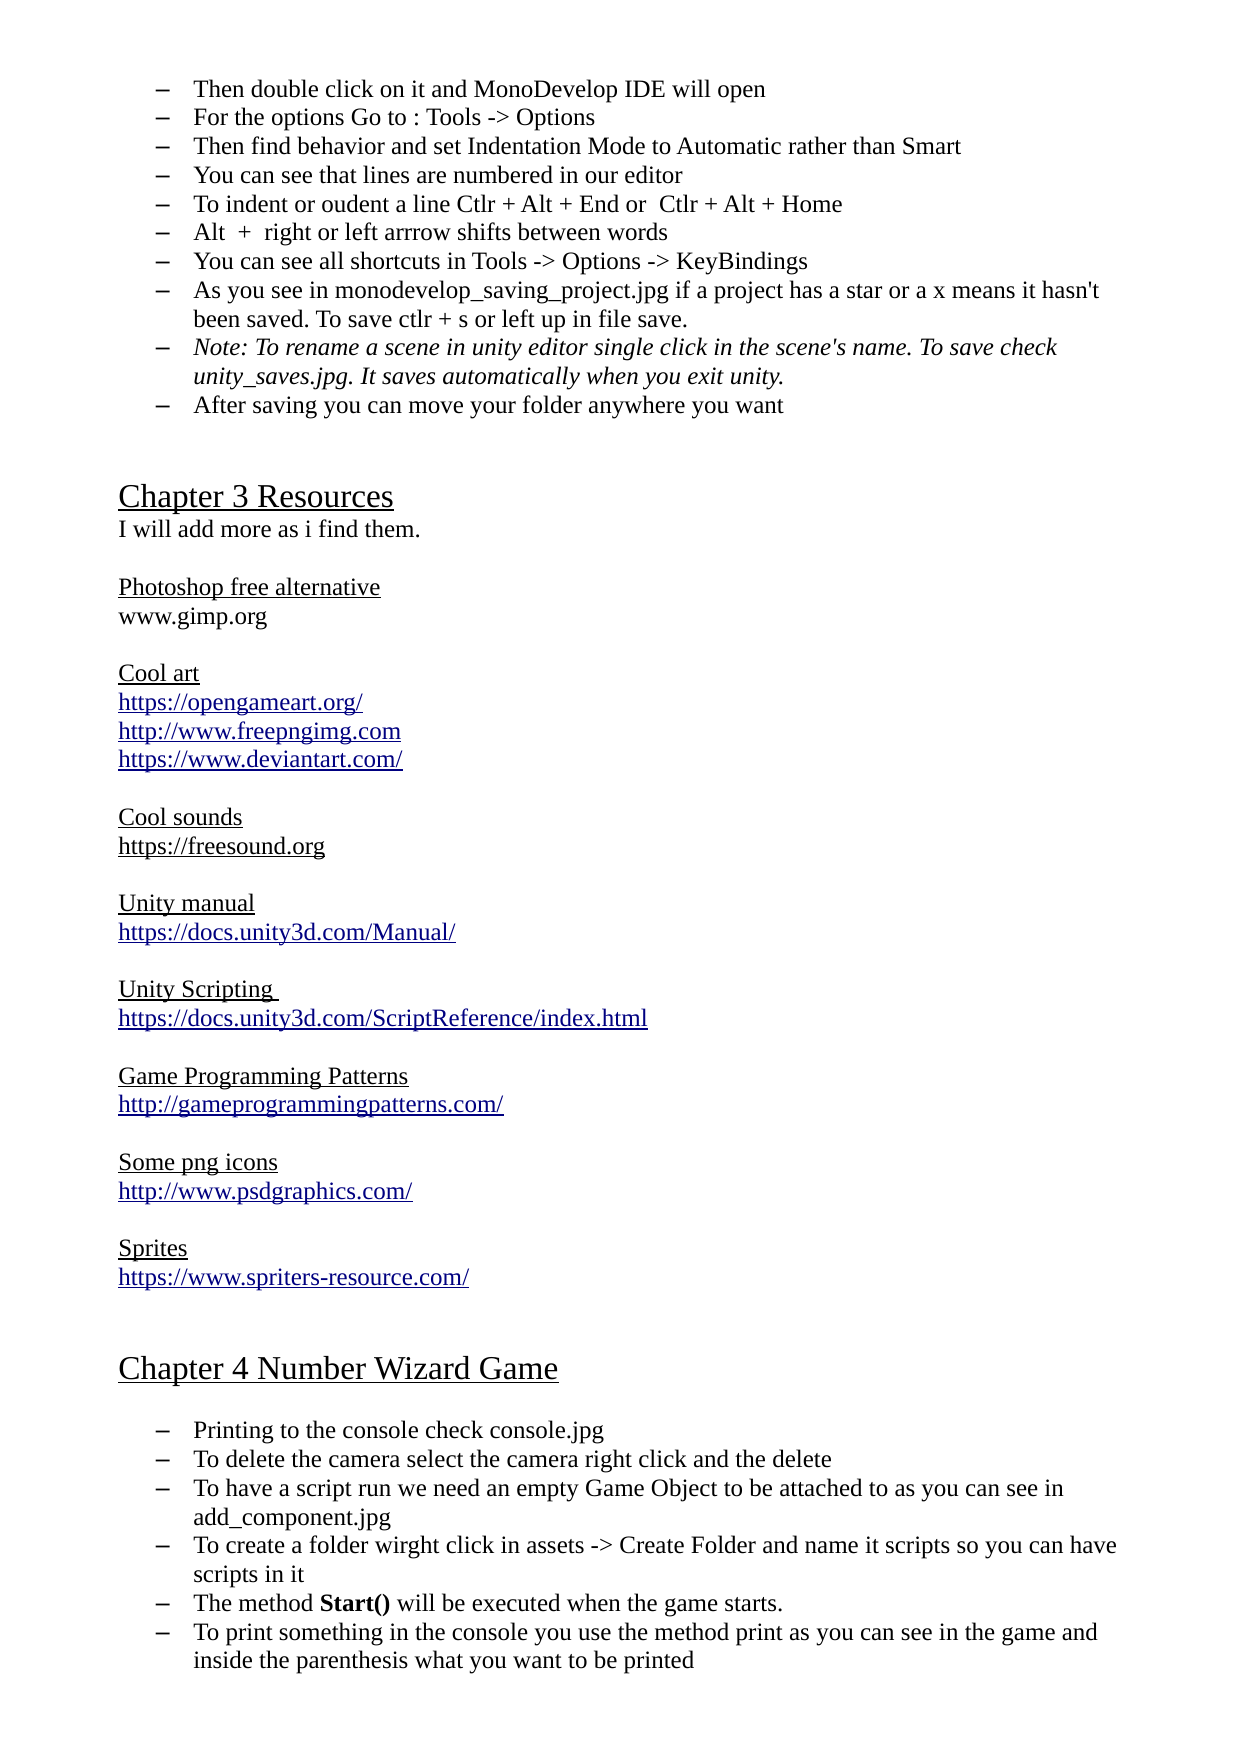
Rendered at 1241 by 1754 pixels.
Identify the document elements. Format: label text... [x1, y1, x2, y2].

text Cool art [118, 658, 1122, 687]
list To create a folder wirght click in assets -> Create Folder and name it scripts so you can have scripts in it [156, 1530, 1122, 1588]
list To delete the camera select the camera right click and the delete [156, 1444, 1122, 1473]
text Cool sounds [118, 802, 1122, 831]
text http://www.freepngimg.com [118, 716, 1122, 744]
list To indent or oudent a line Ctlr + Alt + End or Ctlr + Alt + Home [156, 189, 1122, 217]
list The method Start() will be executed when the game starts. [156, 1588, 1122, 1617]
list For the options Go to : Tools -> Options [156, 102, 1122, 131]
text Sprites [118, 1233, 1122, 1262]
list To print something in the console you use the method print as you can see in the game and inside the parenthesis what you want to be printed [156, 1617, 1122, 1674]
text https://www.spriters-resource.com/ [118, 1262, 1122, 1291]
text Photoshop free alternative [118, 572, 1122, 601]
text http://www.psdgraphics.com/ [118, 1176, 1122, 1204]
text www.gimp.org [118, 601, 1122, 629]
text http://gameprogrammingpatterns.com/ [118, 1089, 1122, 1118]
text Some png icons [118, 1147, 1122, 1176]
text Chapter 4 Number Wizard Game [118, 1348, 1122, 1387]
text Unity manual [118, 888, 1122, 917]
text https://freesound.org [118, 831, 1122, 859]
list As you see in monodevelop_saving_project.jpg if a project has a star or a x means it hasn't been saved. To save ctlr + s or left up in file save. [156, 275, 1122, 332]
text Chapter 3 Resources [118, 476, 1122, 514]
text Game Programming Patterns [118, 1061, 1122, 1089]
text https://docs.unity3d.com/Manual/ [118, 917, 1122, 946]
list To have a script run we need an empty Game Object to be attached to as you can see in add_component.jpg [156, 1473, 1122, 1530]
list After saving you can move your folder anywhere you want [156, 390, 1122, 419]
list Then double click on it and MonoDevelop IDE will open [156, 74, 1122, 102]
list Then find behavior and set Indentation Mode to Automatic rather than Smart [156, 131, 1122, 160]
list Alt + right or left arrrow shifts between words [156, 217, 1122, 246]
text https://docs.unity3d.com/ScriptReference/index.html [118, 1003, 1122, 1032]
list Printing to the console check console.jpg [156, 1415, 1122, 1444]
text https://www.deviantart.com/ [118, 744, 1122, 773]
list You can see all shortcuts in Tools -> Options -> KeyBindings [156, 246, 1122, 275]
list Note: To rename a scene in unity editor single click in the scene's name. To save check unity_saves.jpg. It saves automatically when you exit unity. [156, 332, 1122, 390]
list You can see that lines are numbered in our editor [156, 160, 1122, 189]
text Unity Scripting [118, 974, 1122, 1003]
text https://opengameart.org/ [118, 687, 1122, 716]
text I will add more as i find them. [118, 514, 1122, 543]
